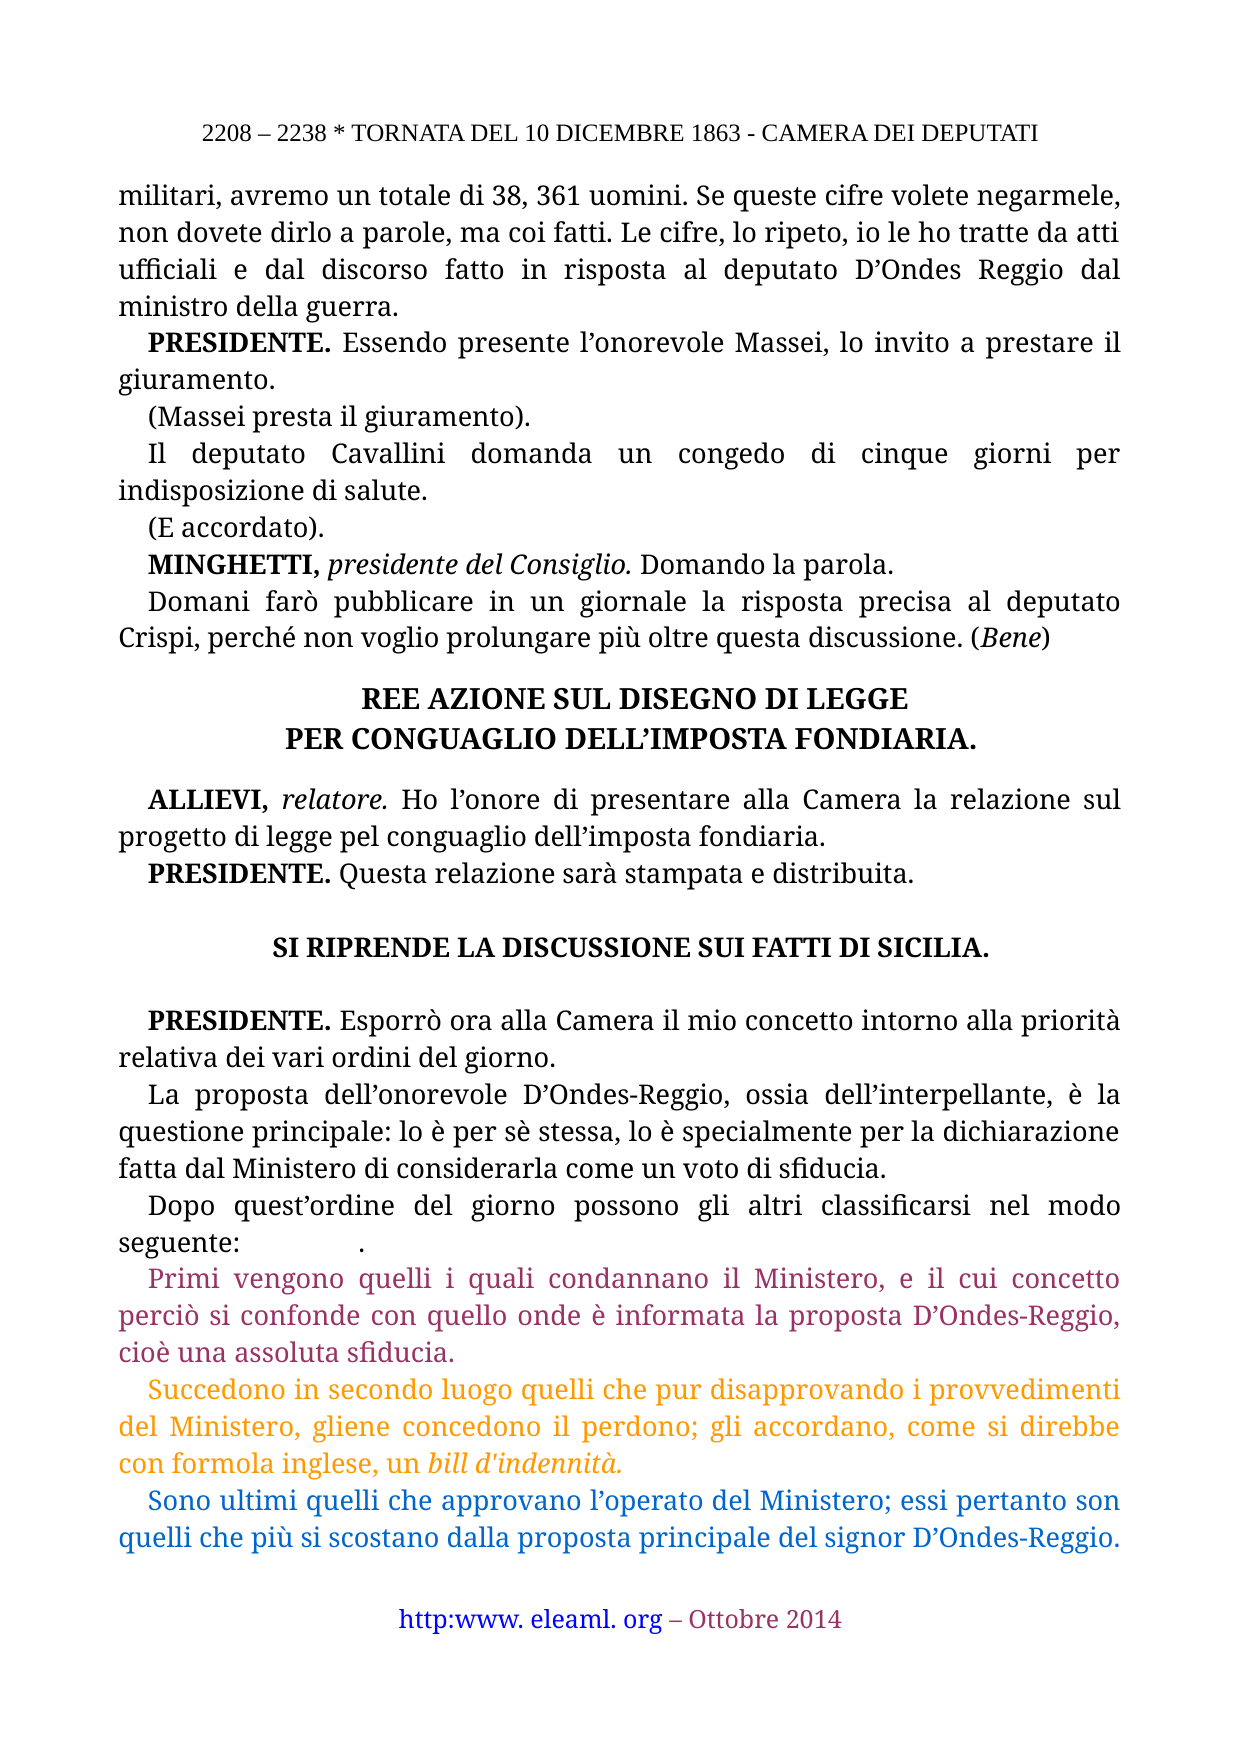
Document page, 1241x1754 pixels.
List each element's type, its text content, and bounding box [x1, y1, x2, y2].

text Domani farò pubblicare in un giornale la risposta precisa al deputato Crispi, perché non voglio prolungare più oltre questa discussione. (Bene) [118, 582, 1122, 656]
text MINGHETTI, presidente del Consiglio. Domando la parola. [118, 545, 1122, 582]
text PRESIDENTE. Questa relazione sarà stampata e distribuita. [118, 854, 1122, 891]
text Sono ultimi quelli che approvano l’operato del Ministero; essi pertanto son quelli che più si scostano dalla proposta principale del signor D’Ondes-Reggio. [118, 1481, 1122, 1555]
text (E accordato). [118, 508, 1122, 545]
text Succedono in secondo luogo quelli che pur disapprovando i provvedimenti del Ministero, gliene concedono il perdono; gli accordano, come si direbbe con formola inglese, un bill d'indennità. [118, 1371, 1122, 1481]
text ALLIEVI, relatore. Ho l’onore di presentare alla Camera la relazione sul progetto di legge pel conguaglio dell’imposta fondiaria. [118, 781, 1122, 854]
text La proposta dell’onorevole D’Ondes-Reggio, ossia dell’interpellante, è la questione principale: lo è per sè stessa, lo è specialmente per la dichiarazione fatta dal Ministero di considerarla come un voto di sfiducia. [118, 1076, 1122, 1186]
text PER CONGUAGLIO DELL’IMPOSTA FONDIARIA. [118, 718, 1122, 758]
text REE AZIONE SUL DISEGNO DI LEGGE [118, 678, 1122, 718]
text PRESIDENTE. Esporrò ora alla Camera il mio concetto intorno alla priorità relativa dei vari ordini del giorno. [118, 1002, 1122, 1076]
text (Massei presta il giuramento). [118, 398, 1122, 434]
text Primi vengono quelli i quali condannano il Ministero, e il cui concetto perciò si confonde con quello onde è informata la proposta D’Ondes-Reggio, cioè una assoluta sfiducia. [118, 1260, 1122, 1371]
text SI RIPRENDE LA DISCUSSIONE SUI FATTI DI SICILIA. [118, 928, 1122, 965]
text PRESIDENTE. Essendo presente l’onorevole Massei, lo invito a prestare il giuramento. [118, 324, 1122, 398]
text militari, avremo un totale di 38, 361 uomini. Se queste cifre volete negarmele, non dovete dirlo a parole, ma coi fatti. Le cifre, lo ripeto, io le ho tratte da atti ufficiali e dal discorso fatto in risposta al deputato D’Ondes Reggio dal ministro della guerra. [118, 176, 1122, 324]
text Il deputato Cavallini domanda un congedo di cinque giorni per indisposizione di salute. [118, 434, 1122, 508]
text Dopo quest’ordine del giorno possono gli altri classificarsi nel modo seguente: . [118, 1186, 1122, 1260]
